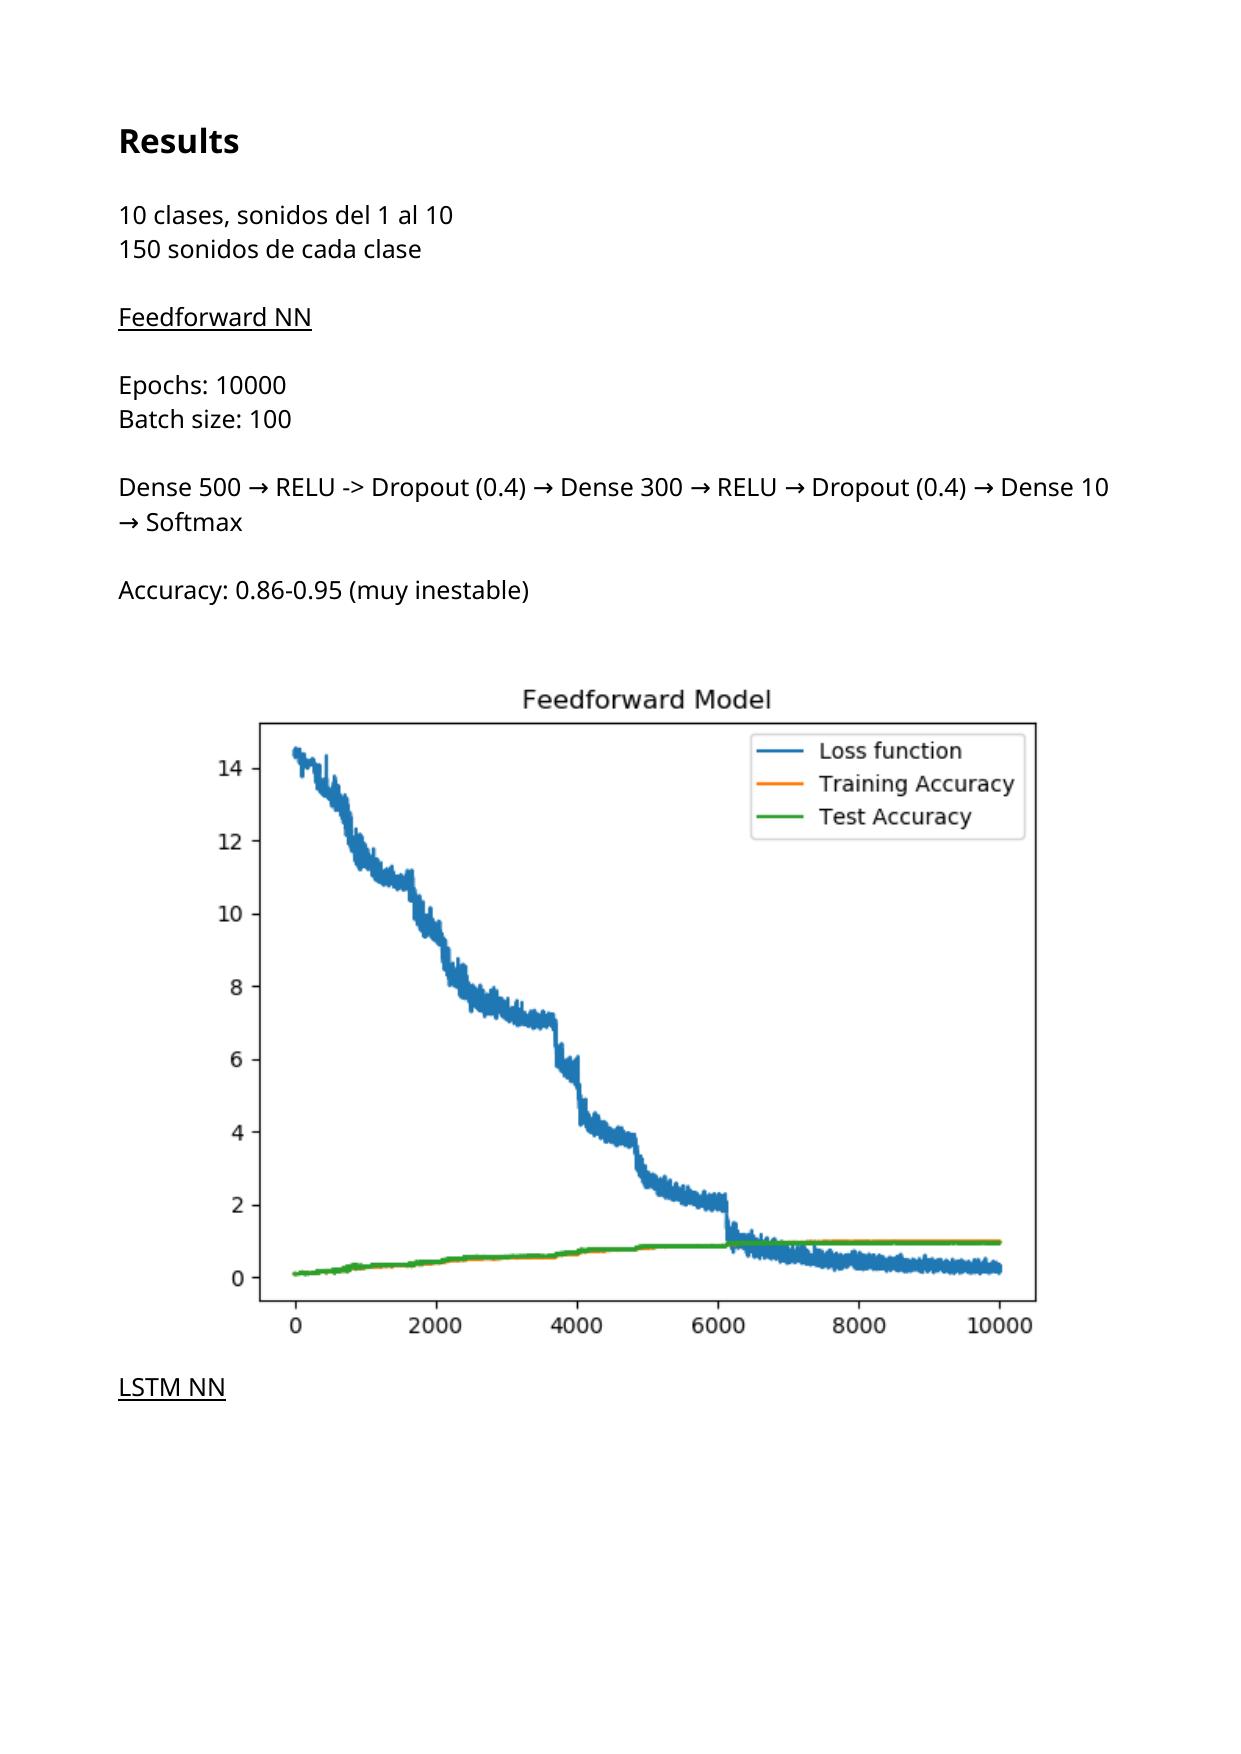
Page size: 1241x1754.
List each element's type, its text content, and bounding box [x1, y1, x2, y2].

text Results [118, 118, 1122, 163]
text Dense 500 → RELU -> Dropout (0.4) → Dense 300 → RELU → Dropout (0.4) → Dense 10 → Softmax [118, 470, 1122, 538]
text Accuracy: 0.86-0.95 (muy inestable) [118, 572, 1122, 606]
picture [139, 640, 1101, 1371]
text 10 clases, sonidos del 1 al 10 [118, 198, 1122, 232]
text Epochs: 10000 [118, 368, 1122, 402]
text Batch size: 100 [118, 402, 1122, 436]
text Feedforward NN [118, 300, 1122, 334]
text LSTM NN [118, 1371, 1122, 1404]
text 150 sonidos de cada clase [118, 232, 1122, 266]
